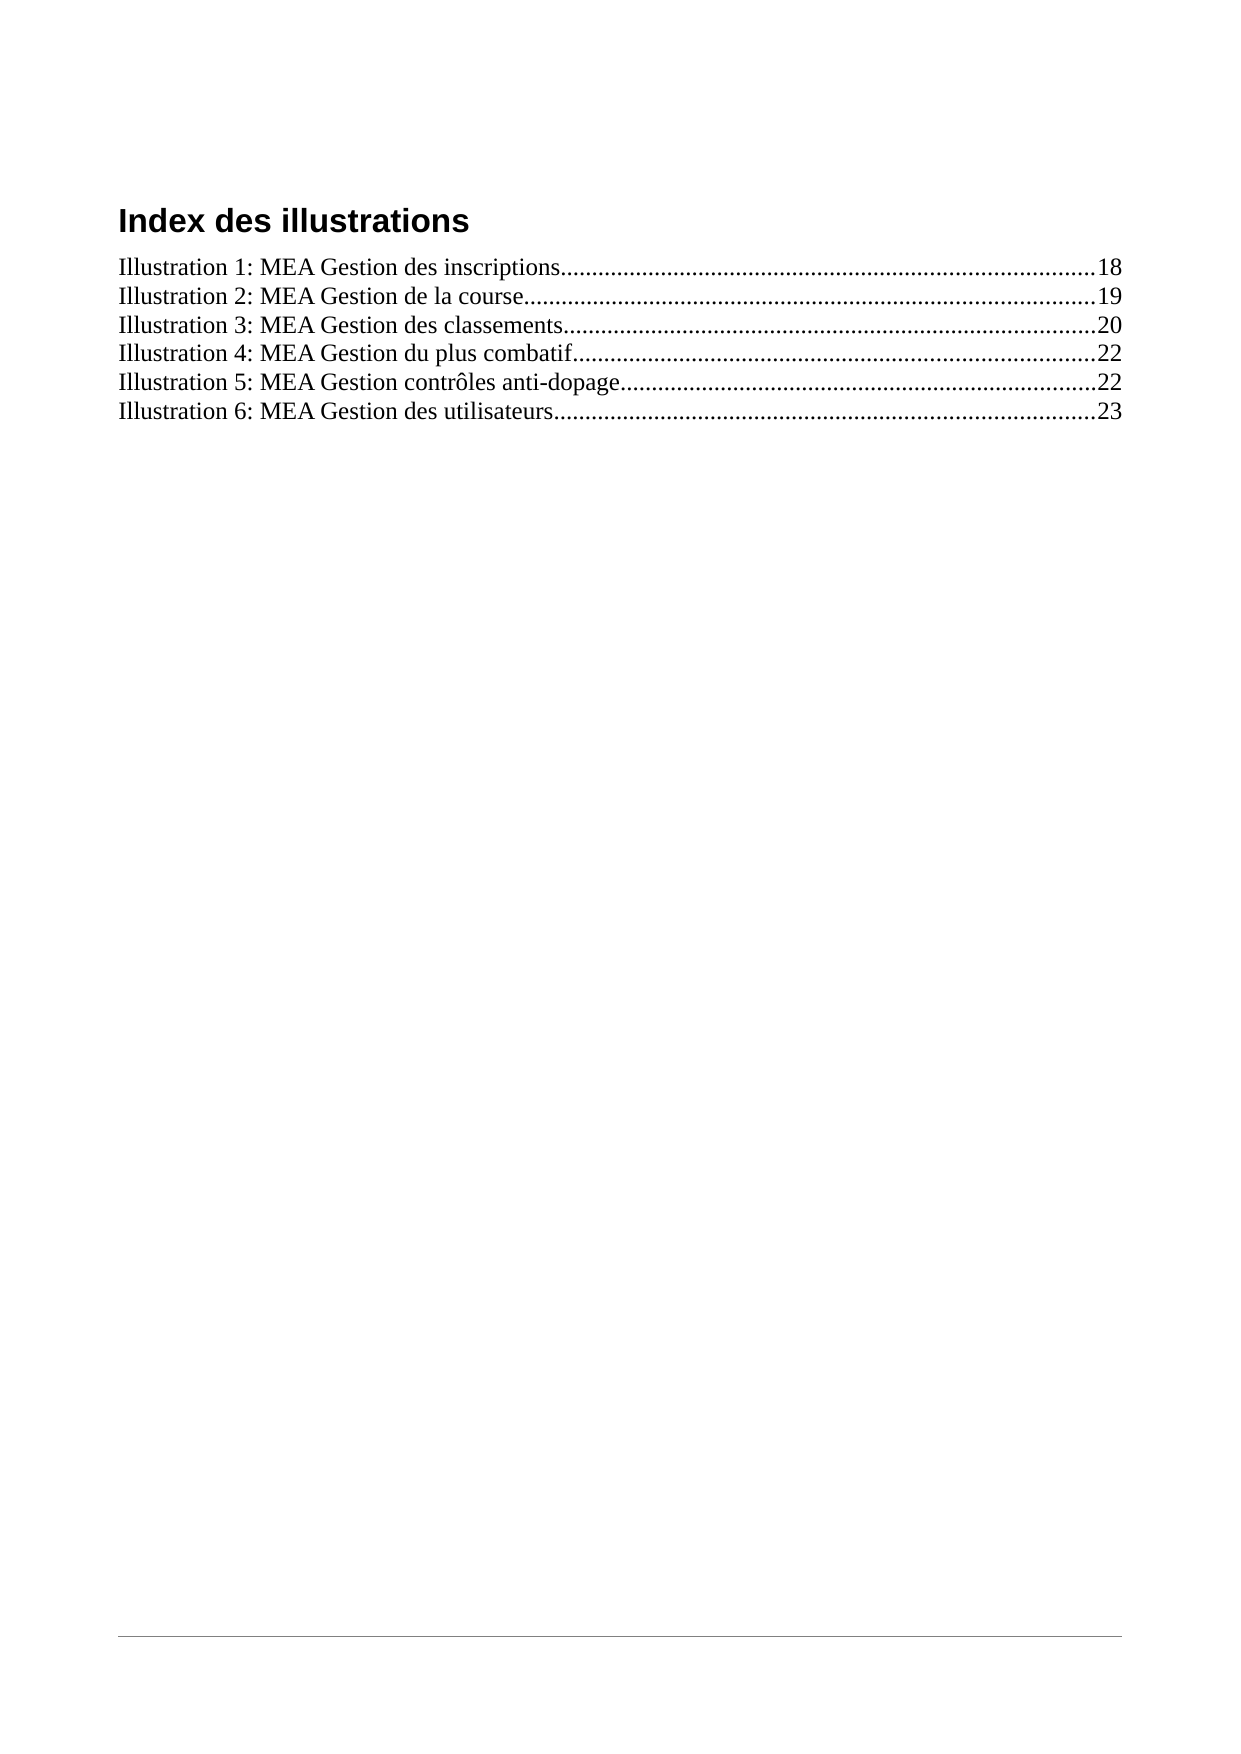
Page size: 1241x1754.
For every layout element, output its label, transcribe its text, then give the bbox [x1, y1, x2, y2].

text Illustration 1: MEA Gestion des inscriptions 18 [118, 252, 1122, 281]
text Illustration 4: MEA Gestion du plus combatif 22 [118, 338, 1122, 367]
text Illustration 5: MEA Gestion contrôles anti-dopage 22 [118, 367, 1122, 396]
text Illustration 3: MEA Gestion des classements 20 [118, 310, 1122, 338]
text Illustration 2: MEA Gestion de la course 19 [118, 281, 1122, 310]
subtitle Index des illustrations [118, 201, 1122, 240]
text Illustration 6: MEA Gestion des utilisateurs 23 [118, 396, 1122, 425]
